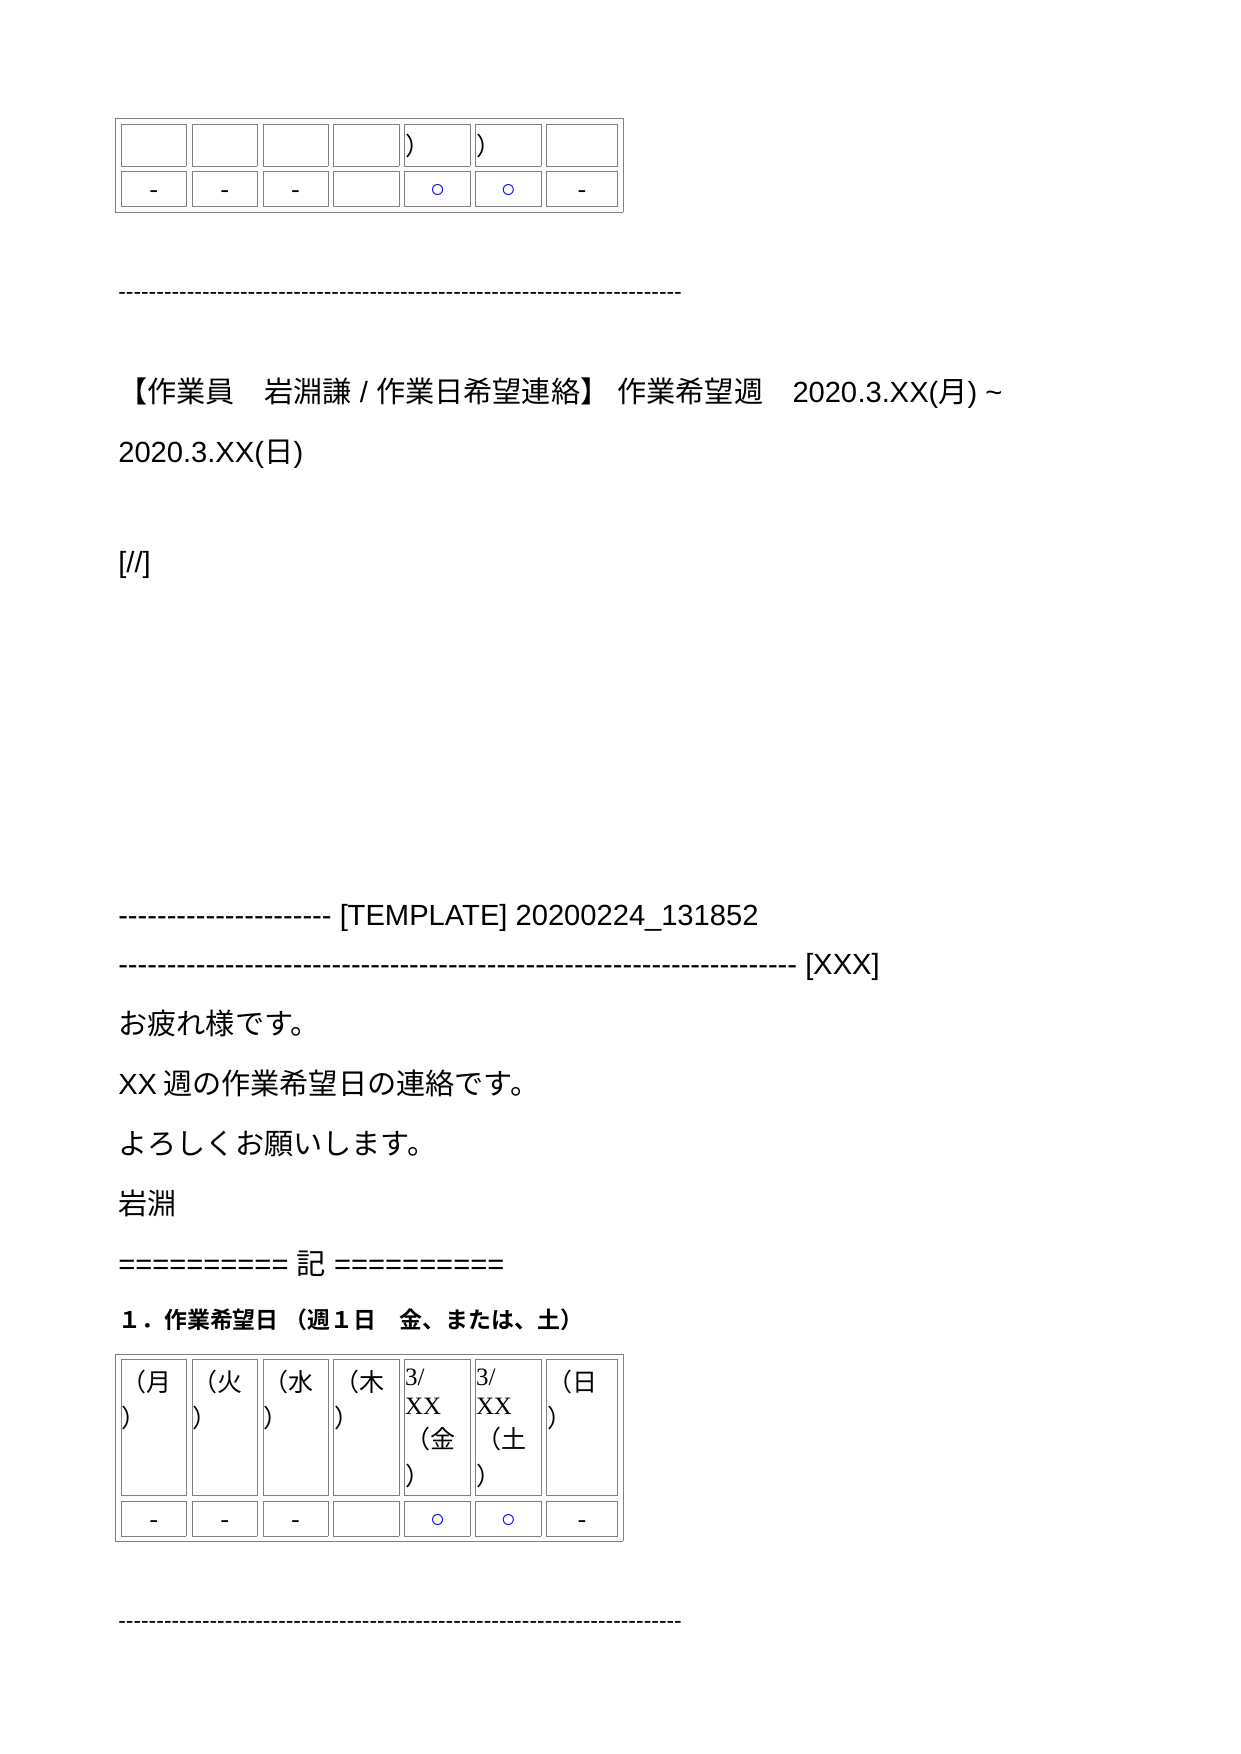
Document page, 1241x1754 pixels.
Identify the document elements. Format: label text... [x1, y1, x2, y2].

table_cell - [118, 166, 189, 206]
table_header [260, 119, 331, 166]
table_cell - [189, 1495, 260, 1536]
table_cell - [193, 1502, 257, 1536]
text -------------------------------------------------------------------------- [118, 278, 1122, 304]
text ---------------------------------------------------------------------- [XXX] [118, 947, 1122, 980]
table_cell - [260, 166, 331, 206]
table_cell ○ [402, 166, 473, 206]
table_cell - [544, 1495, 620, 1536]
table_cell [334, 1502, 399, 1536]
table_cell [334, 172, 399, 206]
table_cell - [122, 1502, 186, 1536]
table_cell [331, 166, 402, 206]
table_cell ○ [402, 1495, 473, 1536]
text よろしくお願いします。 [118, 1127, 1122, 1160]
text 岩淵 [118, 1187, 1122, 1220]
table_header （火） [189, 1355, 260, 1495]
table_cell - [118, 1495, 189, 1536]
text 【作業員 岩淵謙 / 作業日希望連絡】 作業希望週 2020.3.XX(月) ~ 2020.3.XX(日) [118, 375, 1122, 469]
table_cell - [122, 172, 186, 206]
table_header （木） [331, 1355, 402, 1495]
table_header [118, 119, 189, 166]
text １．作業希望日 （週１日 金、または、土） [118, 1307, 1122, 1333]
table_cell - [547, 172, 617, 206]
table_header [544, 119, 620, 166]
table_cell [331, 1495, 402, 1536]
table_header 3/XX（土） [473, 1355, 544, 1495]
table_cell - [193, 172, 257, 206]
table_header （水） [260, 1355, 331, 1495]
table_cell - [547, 1502, 617, 1536]
table_cell - [260, 1495, 331, 1536]
table_header [189, 119, 260, 166]
text お疲れ様です。 [118, 1007, 1122, 1040]
table_header 3/XX（金） [402, 1355, 473, 1495]
text [//] [118, 545, 1122, 579]
text XX週の作業希望日の連絡です。 [118, 1067, 1122, 1100]
table_header （月） [118, 1355, 189, 1495]
table_header ） [402, 119, 473, 166]
table_header [331, 119, 402, 166]
table_cell - [264, 172, 328, 206]
table_cell - [189, 166, 260, 206]
table_header ） [473, 119, 544, 166]
text -------------------------------------------------------------------------- [118, 1607, 1122, 1634]
text ========== 記 ========== [118, 1247, 1122, 1280]
table_cell ○ [473, 166, 544, 206]
table_cell ○ [473, 1495, 544, 1536]
table_header （日） [544, 1355, 620, 1495]
text ---------------------- [TEMPLATE] 20200224_131852 [118, 898, 1122, 932]
table_cell - [264, 1502, 328, 1536]
table_cell - [544, 166, 620, 206]
